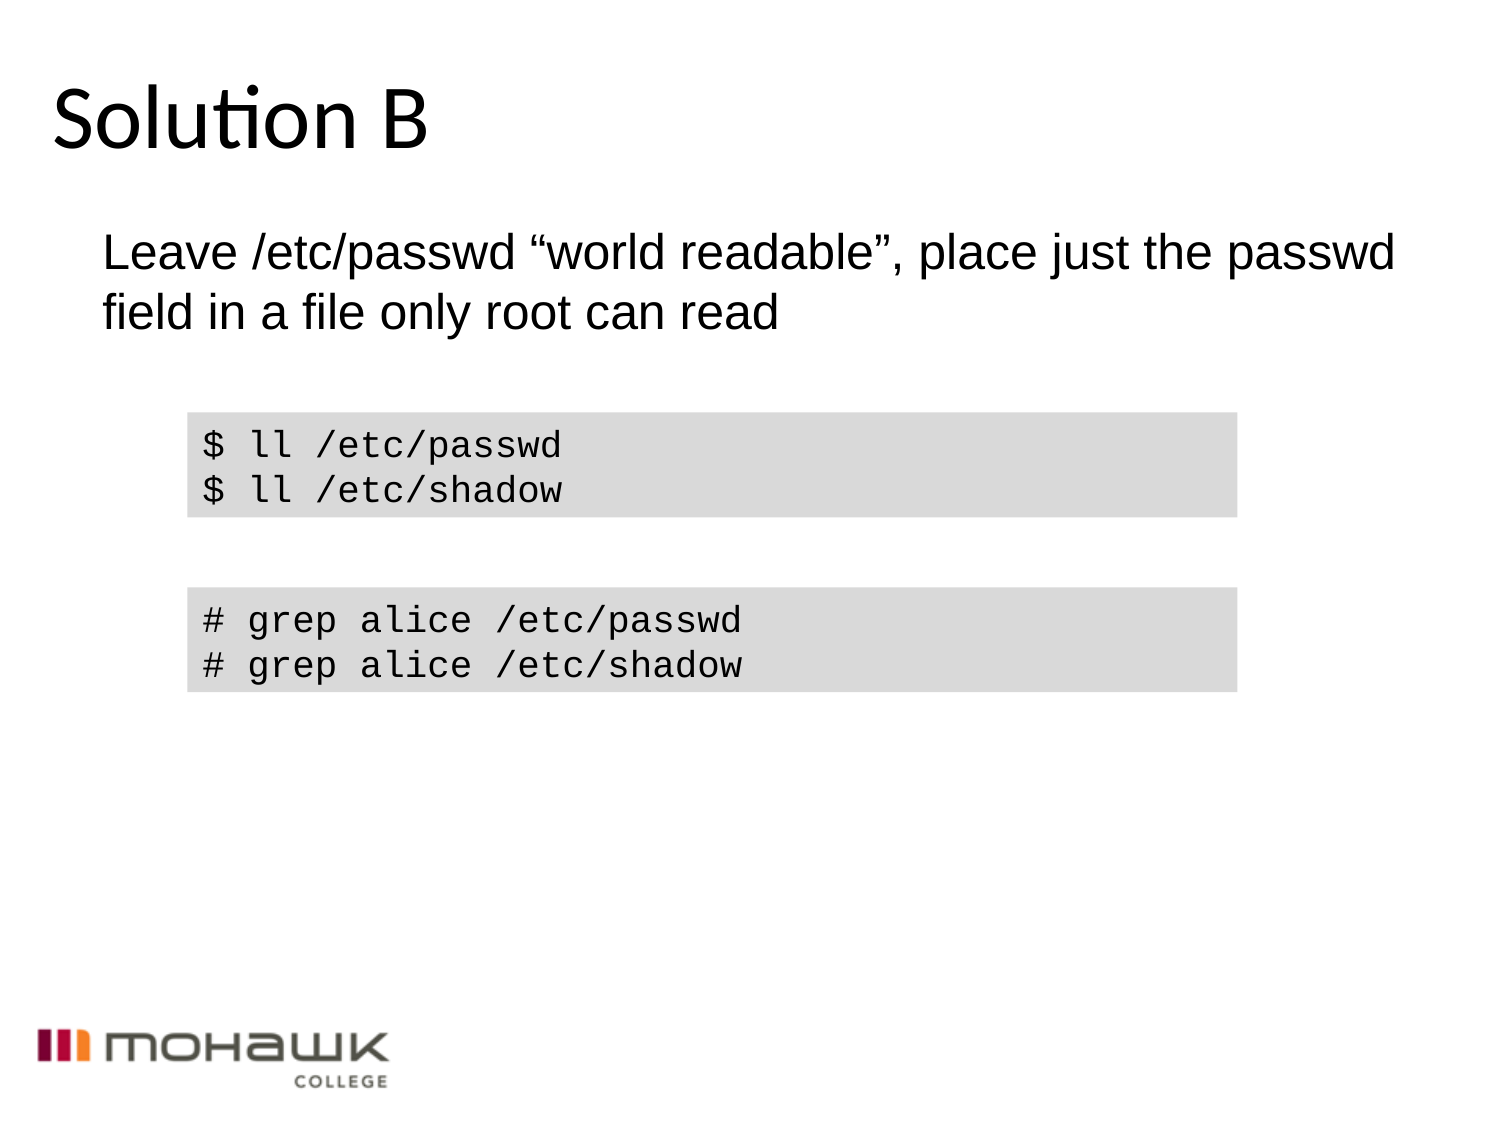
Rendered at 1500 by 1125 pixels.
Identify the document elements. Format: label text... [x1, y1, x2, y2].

text_box # grep alice /etc/passwd # grep alice /etc/shadow [187, 587, 1238, 693]
title Solution B [37, 50, 1388, 213]
text_box Leave /etc/passwd “world readable”, place just the passwd field in a file only root can read [87, 212, 1417, 348]
text_box $ ll /etc/passwd $ ll /etc/shadow [187, 412, 1238, 518]
picture [5, 1000, 422, 1118]
